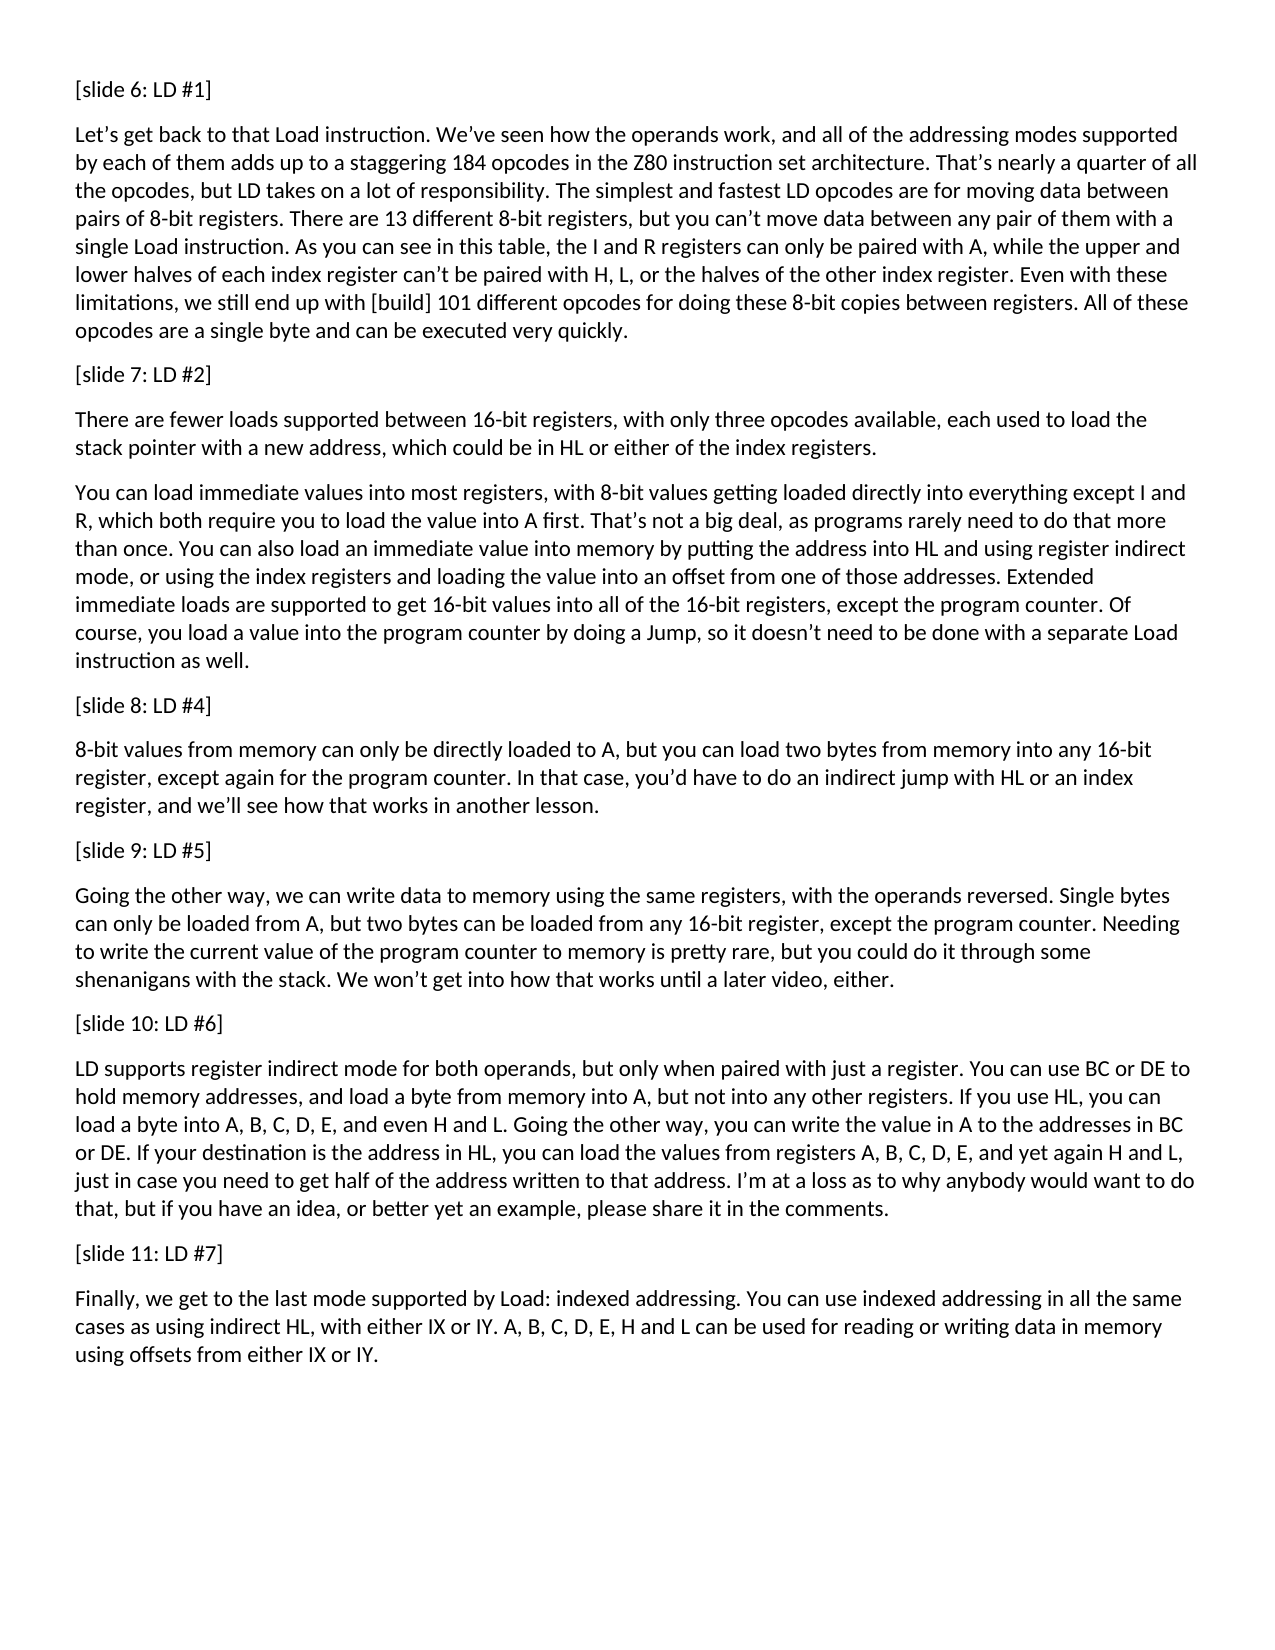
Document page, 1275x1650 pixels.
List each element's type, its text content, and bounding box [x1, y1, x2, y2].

text [slide 7: LD #2] [75, 361, 1200, 388]
text [slide 9: LD #5] [75, 836, 1200, 864]
text [slide 10: LD #6] [75, 1009, 1200, 1038]
text Going the other way, we can write data to memory using the same registers, with the operands reversed. Single bytes can only be loaded from A, but two bytes can be loaded from any 16-bit register, except the program counter. Needing to write the current value of the program counter to memory is pretty rare, but you could do it through some shenanigans with the stack. We won’t get into how that works until a later video, either. [75, 881, 1200, 993]
text [slide 11: LD #7] [75, 1239, 1200, 1267]
text [slide 8: LD #4] [75, 691, 1200, 719]
text [slide 6: LD #1] [75, 75, 1200, 103]
text You can load immediate values into most registers, with 8-bit values getting loaded directly into everything except I and R, which both require you to load the value into A first. That’s not a big deal, as programs rarely need to do that more than once. You can also load an immediate value into memory by putting the address into HL and using register indirect mode, or using the index registers and loading the value into an offset from one of those addresses. Extended immediate loads are supported to get 16-bit values into all of the 16-bit registers, except the program counter. Of course, you load a value into the program counter by doing a Jump, so it doesn’t need to be done with a separate Load instruction as well. [75, 478, 1200, 674]
text There are fewer loads supported between 16-bit registers, with only three opcodes available, each used to load the stack pointer with a new address, which could be in HL or either of the index registers. [75, 405, 1200, 461]
text 8-bit values from memory can only be directly loaded to A, but you can load two bytes from memory into any 16-bit register, except again for the program counter. In that case, you’d have to do an indirect jump with HL or an index register, and we’ll see how that works in another lesson. [75, 735, 1200, 819]
text Let’s get back to that Load instruction. We’ve seen how the operands work, and all of the addressing modes supported by each of them adds up to a staggering 184 opcodes in the Z80 instruction set architecture. That’s nearly a quarter of all the opcodes, but LD takes on a lot of responsibility. The simplest and fastest LD opcodes are for moving data between pairs of 8-bit registers. There are 13 different 8-bit registers, but you can’t move data between any pair of them with a single Load instruction. As you can see in this table, the I and R registers can only be paired with A, while the upper and lower halves of each index register can’t be paired with H, L, or the halves of the other index register. Even with these limitations, we still end up with [build] 101 different opcodes for doing these 8-bit copies between registers. All of these opcodes are a single byte and can be executed very quickly. [75, 120, 1200, 344]
text LD supports register indirect mode for both operands, but only when paired with just a register. You can use BC or DE to hold memory addresses, and load a byte from memory into A, but not into any other registers. If you use HL, you can load a byte into A, B, C, D, E, and even H and L. Going the other way, you can write the value in A to the addresses in BC or DE. If your destination is the address in HL, you can load the values from registers A, B, C, D, E, and yet again H and L, just in case you need to get half of the address written to that address. I’m at a loss as to why anybody would want to do that, but if you have an idea, or better yet an example, please share it in the comments. [75, 1054, 1200, 1222]
text Finally, we get to the last mode supported by Load: indexed addressing. You can use indexed addressing in all the same cases as using indirect HL, with either IX or IY. A, B, C, D, E, H and L can be used for reading or writing data in memory using offsets from either IX or IY. [75, 1284, 1200, 1368]
